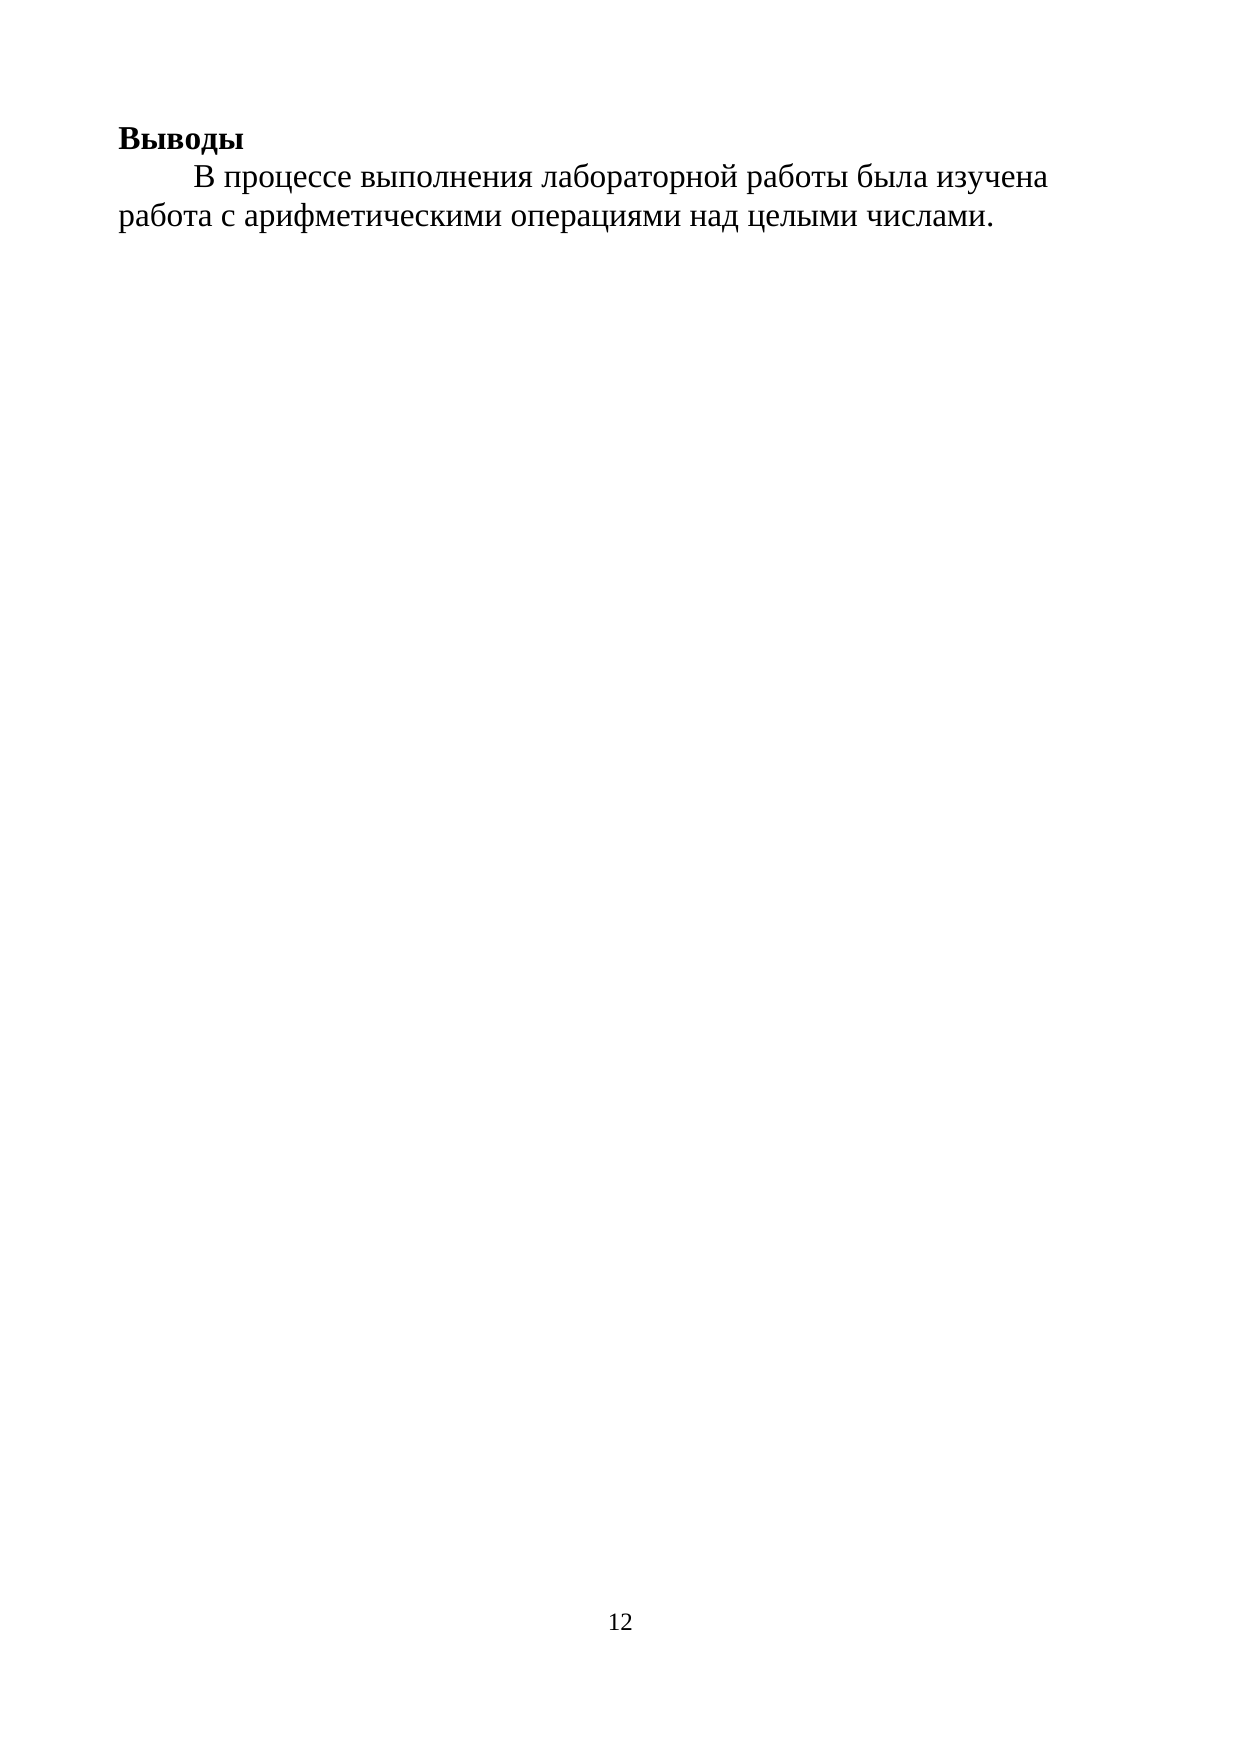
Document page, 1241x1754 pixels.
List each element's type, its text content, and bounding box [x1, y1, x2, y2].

text В процессе выполнения лабораторной работы была изучена работа с арифметическими операциями над целыми числами. [118, 156, 1122, 233]
text Выводы [118, 118, 1122, 156]
